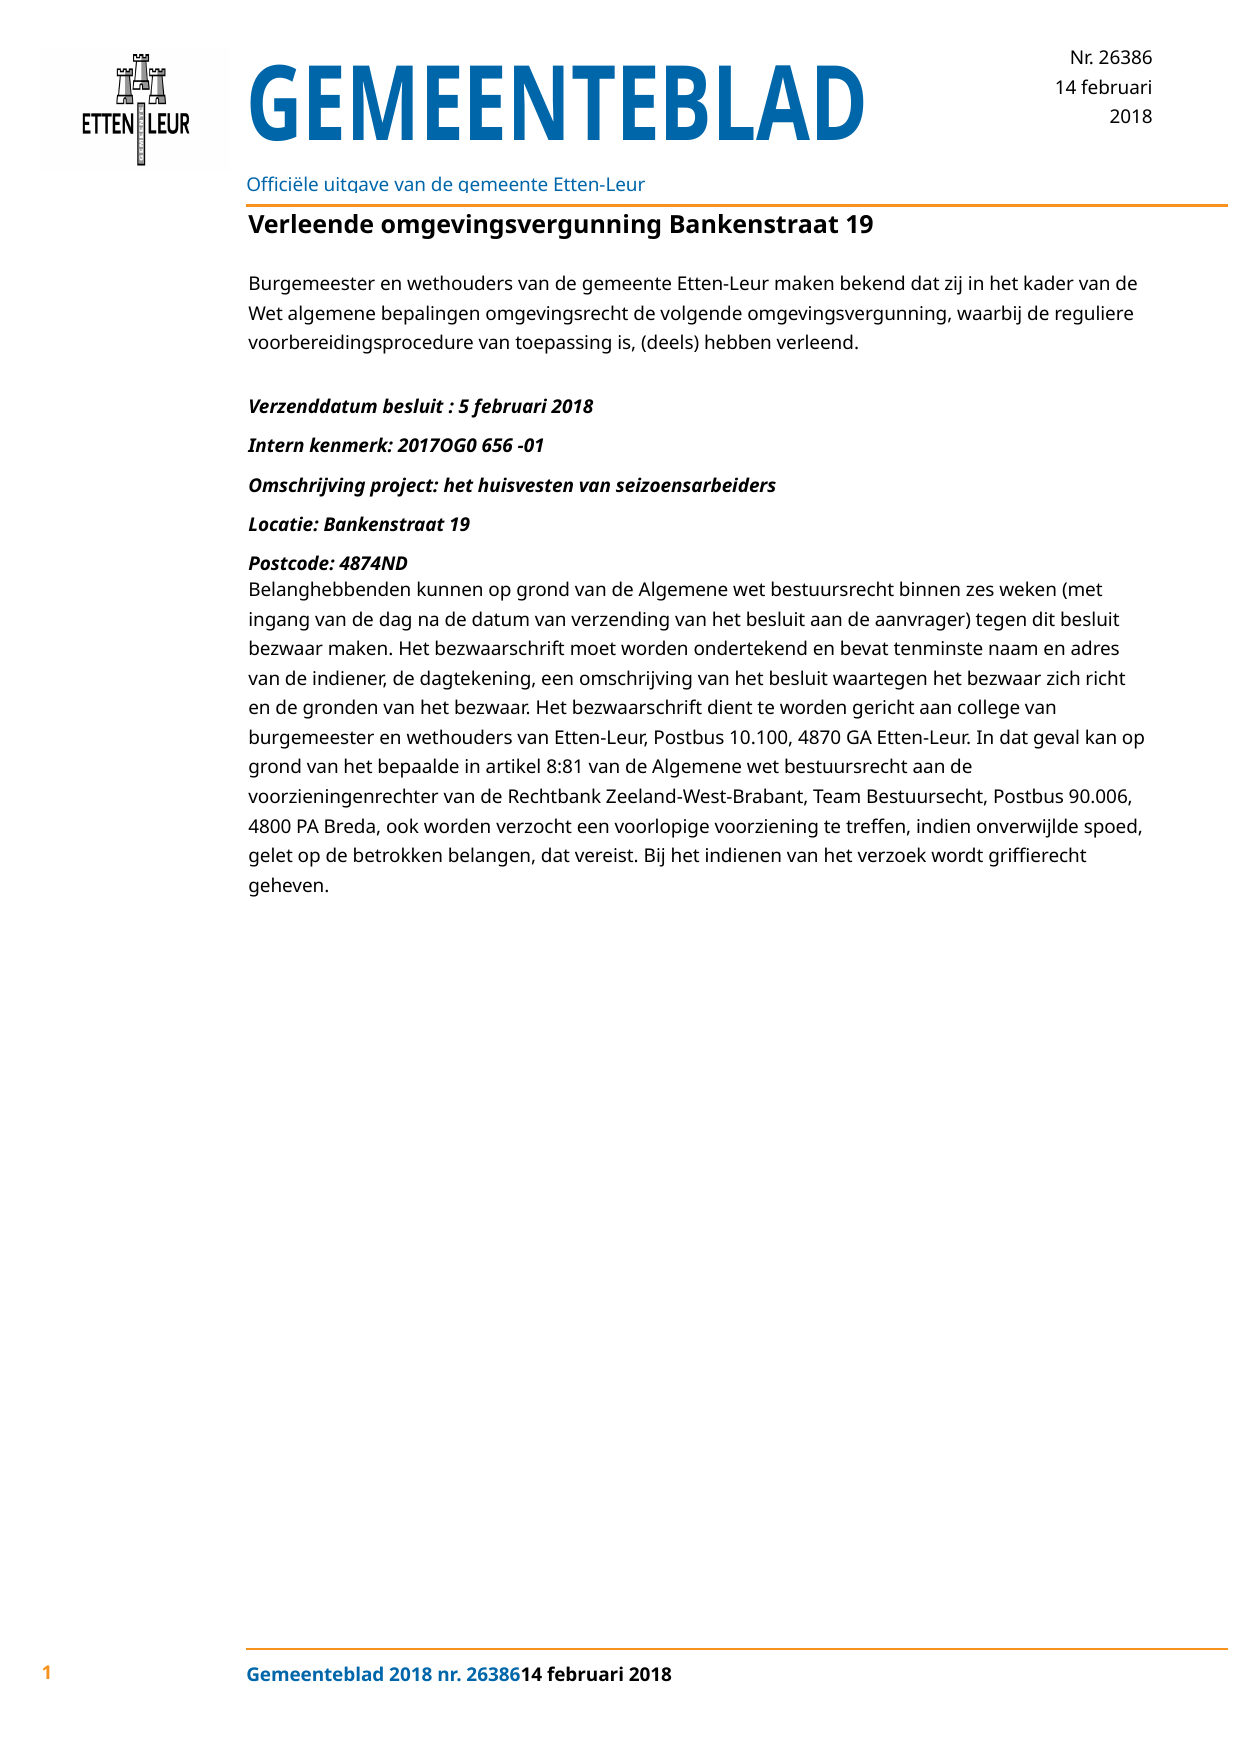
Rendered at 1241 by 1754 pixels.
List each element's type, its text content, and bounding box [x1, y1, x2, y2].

text Verleende omgevingsvergunning Bankenstraat 19 [248, 207, 1152, 241]
text Belanghebbenden kunnen op grond van de Algemene wet bestuursrecht binnen zes weken (met ingang van de dag na de datum van verzending van het besluit aan de aanvrager) tegen dit besluit bezwaar maken. Het bezwaarschrift moet worden ondertekend en bevat tenminste naam en adres van de indiener, de dagtekening, een omschrijving van het besluit waartegen het bezwaar zich richt en de gronden van het bezwaar. Het bezwaarschrift dient te worden gericht aan college van burgemeester en wethouders van Etten-Leur, Postbus 10.100, 4870 GA Etten-Leur. In dat geval kan op grond van het bepaalde in artikel 8:81 van de Algemene wet bestuursrecht aan de voorzieningenrechter van de Rechtbank Zeeland-West-Brabant, Team Bestuursecht, Postbus 90.006, 4800 PA Breda, ook worden verzocht een voorlopige voorziening te treffen, indien onverwijlde spoed, gelet op de betrokken belangen, dat vereist. Bij het indienen van het verzoek wordt griffierecht geheven. [248, 576, 1152, 898]
text Omschrijving project: het huisvesten van seizoensarbeiders [248, 472, 1152, 498]
picture [41, 47, 231, 172]
text Verzenddatum besluit : 5 februari 2018 [248, 393, 1152, 419]
text Burgemeester en wethouders van de gemeente Etten-Leur maken bekend dat zij in het kader van de Wet algemene bepalingen omgevingsrecht de volgende omgevingsvergunning, waarbij de reguliere voorbereidingsprocedure van toepassing is, (deels) hebben verleend. [248, 270, 1152, 355]
text Postcode: 4874ND [248, 551, 1152, 576]
text Intern kenmerk: 2017OG0 656 -01 [248, 433, 1152, 458]
text Locatie: Bankenstraat 19 [248, 511, 1152, 537]
